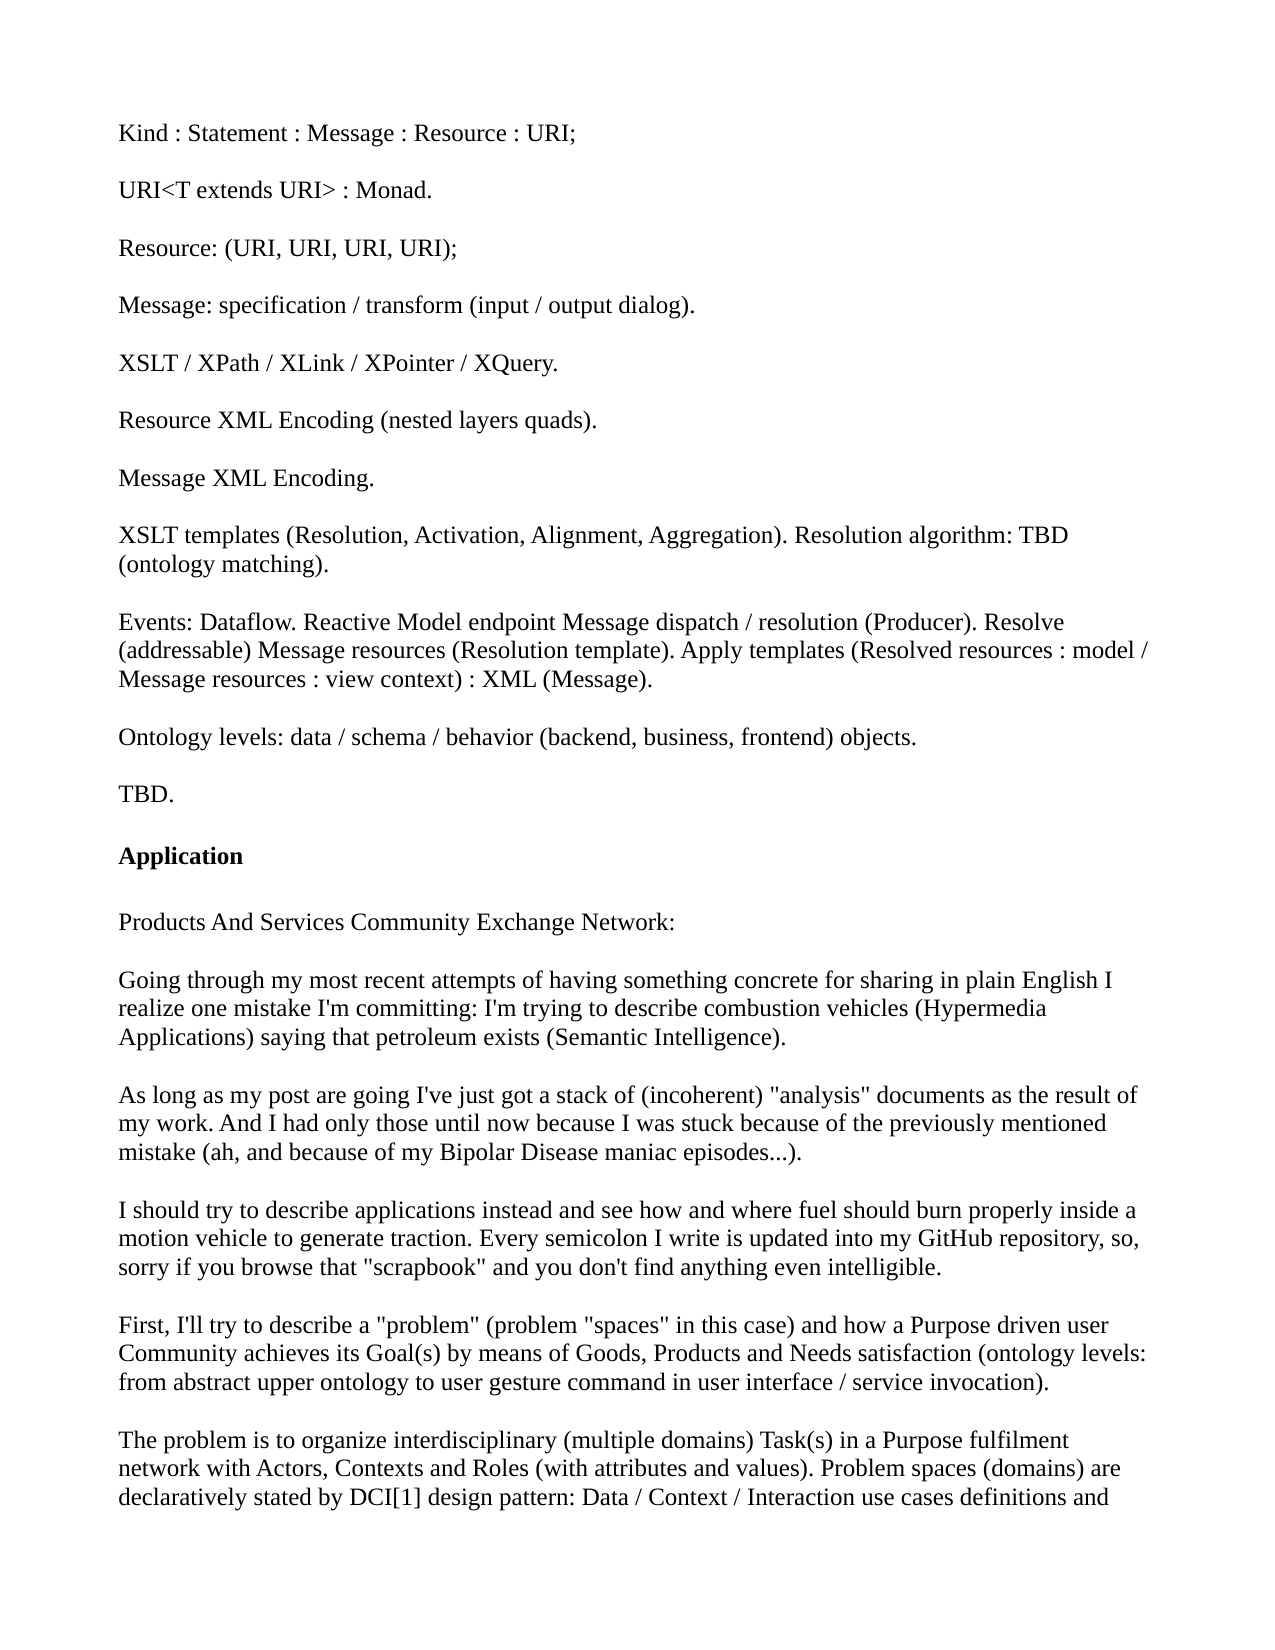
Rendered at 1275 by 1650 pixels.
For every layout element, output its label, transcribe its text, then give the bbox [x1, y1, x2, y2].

text Products And Services Community Exchange Network: [118, 907, 1157, 936]
text Message XML Encoding. [118, 463, 1157, 492]
text Events: Dataflow. Reactive Model endpoint Message dispatch / resolution (Producer). Resolve (addressable) Message resources (Resolution template). Apply templates (Resolved resources : model / Message resources : view context) : XML (Message). [118, 607, 1157, 693]
text URI<T extends URI> : Monad. [118, 176, 1157, 204]
text Message: specification / transform (input / output dialog). [118, 291, 1157, 319]
text Kind : Statement : Message : Resource : URI; [118, 118, 1157, 147]
text TBD. [118, 779, 1157, 808]
text Ontology levels: data / schema / behavior (backend, business, frontend) objects. [118, 722, 1157, 751]
text Resource: (URI, URI, URI, URI); [118, 233, 1157, 262]
text XSLT templates (Resolution, Activation, Alignment, Aggregation). Resolution algorithm: TBD (ontology matching). [118, 521, 1157, 578]
text Going through my most recent attempts of having something concrete for sharing in plain English I realize one mistake I'm committing: I'm trying to describe combustion vehicles (Hypermedia Applications) saying that petroleum exists (Semantic Intelligence). As long as my post are going I've just got a stack of (incoherent) "analysis" documents as the result of my work. And I had only those until now because I was stuck because of the previously mentioned mistake (ah, and because of my Bipolar Disease maniac episodes...). I should try to describe applications instead and see how and where fuel should burn properly inside a motion vehicle to generate traction. Every semicolon I write is updated into my GitHub repository, so, sorry if you browse that "scrapbook" and you don't find anything even intelligible. First, I'll try to describe a "problem" (problem "spaces" in this case) and how a Purpose driven user Community achieves its Goal(s) by means of Goods, Products and Needs satisfaction (ontology levels: from abstract upper ontology to user gesture command in user interface / service invocation). The problem is to organize interdisciplinary (multiple domains) Task(s) in a Purpose fulfilment network with Actors, Contexts and Roles (with attributes and values). Problem spaces (domains) are declaratively stated by DCI[1] design pattern: Data / Context / Interaction use cases definitions and [118, 965, 1157, 1511]
text XSLT / XPath / XLink / XPointer / XQuery. [118, 348, 1157, 377]
text Resource XML Encoding (nested layers quads). [118, 406, 1157, 434]
text Application [118, 841, 1157, 870]
